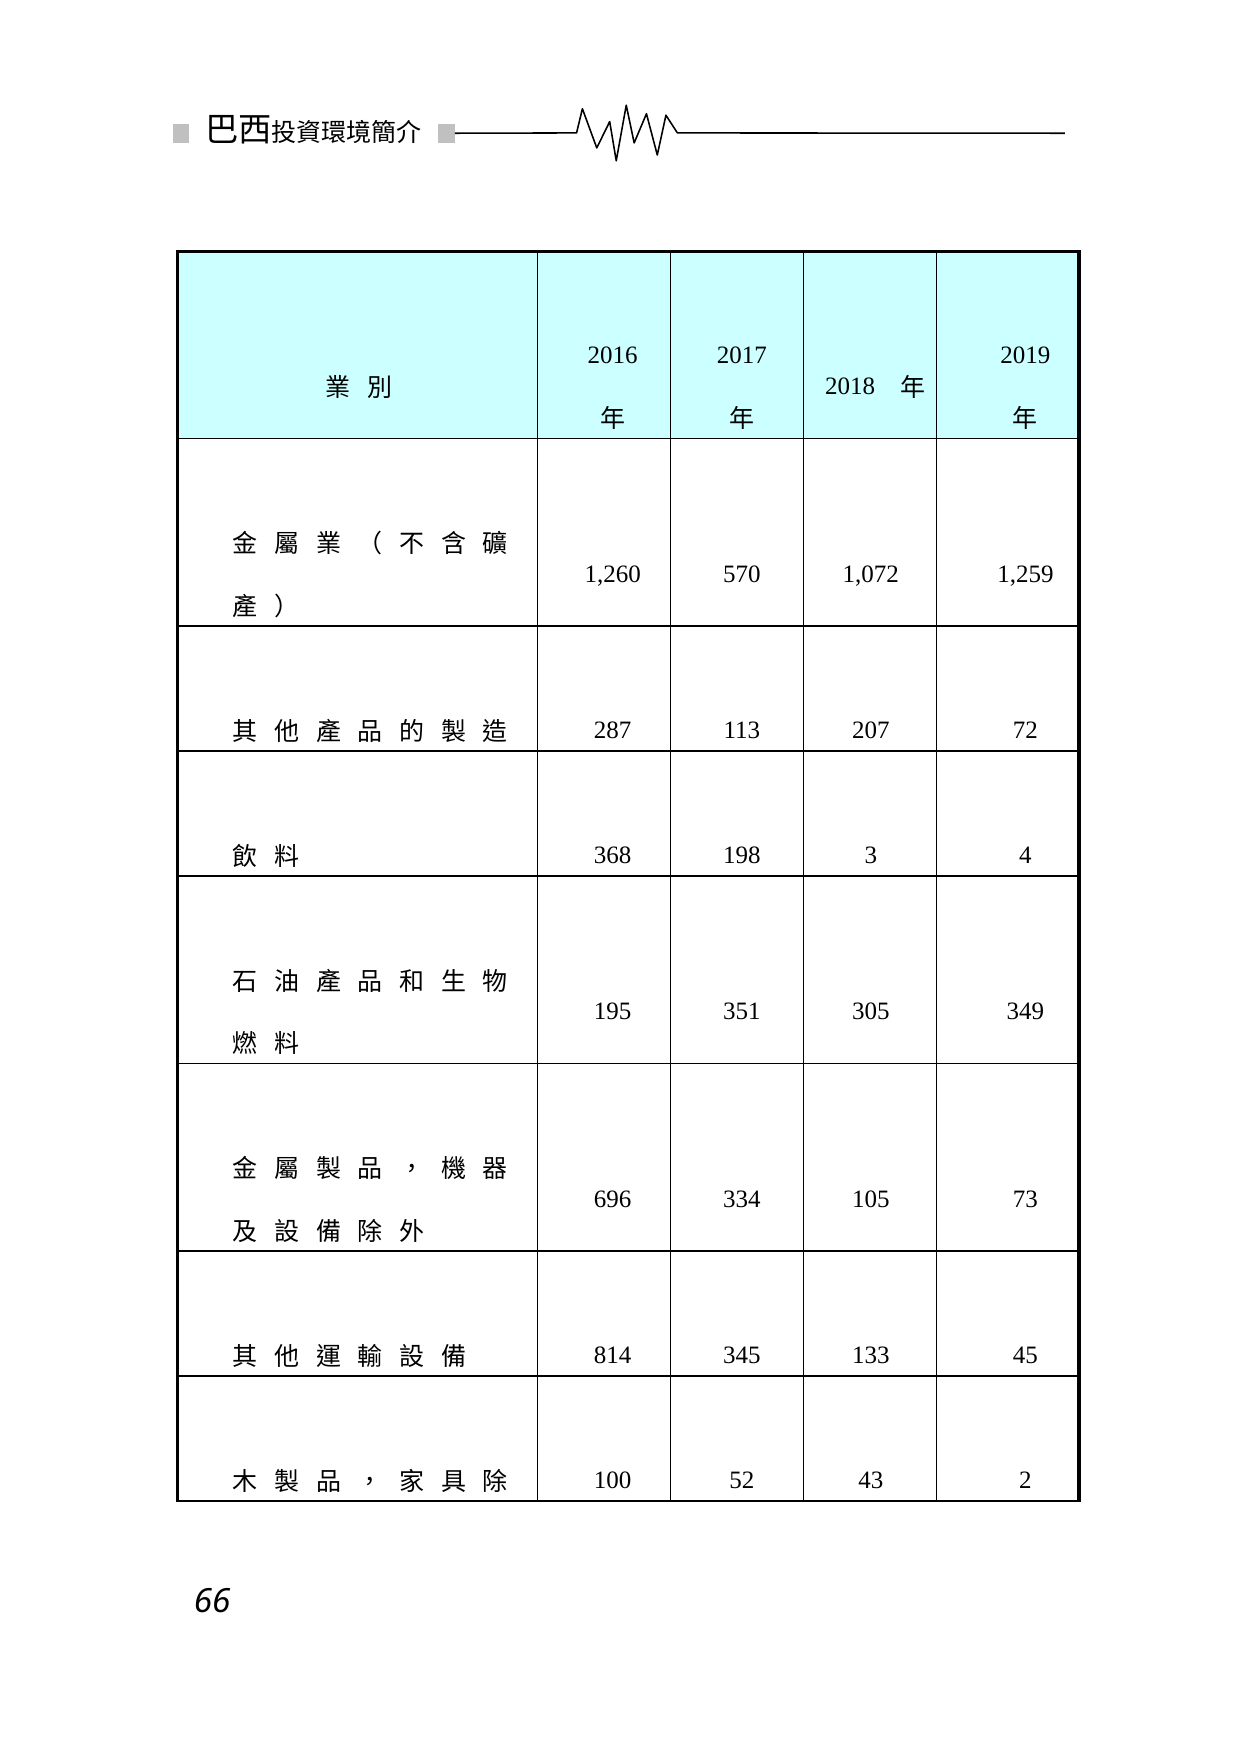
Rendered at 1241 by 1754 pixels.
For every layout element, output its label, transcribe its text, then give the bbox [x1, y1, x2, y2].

table_cell 2 [937, 1377, 1077, 1500]
table_cell 73 [937, 1064, 1077, 1250]
table_cell 1,259 [937, 439, 1077, 625]
table_cell 287 [538, 627, 670, 750]
table_cell 43 [804, 1377, 936, 1500]
table_header 2017年 [671, 253, 803, 438]
table_cell 木製品，家具除 [179, 1377, 537, 1500]
table_cell 105 [804, 1064, 936, 1250]
table_cell 349 [937, 877, 1077, 1063]
table_cell 814 [538, 1252, 670, 1375]
table_header 2016年 [538, 253, 670, 438]
table_cell 4 [937, 752, 1077, 875]
table_cell 45 [937, 1252, 1077, 1375]
table_cell 1,072 [804, 439, 936, 625]
table_cell 52 [671, 1377, 803, 1500]
table_cell 345 [671, 1252, 803, 1375]
table_cell 金屬製品，機器及設備除外 [179, 1064, 537, 1250]
table_cell 113 [671, 627, 803, 750]
table_cell 207 [804, 627, 936, 750]
table_cell 351 [671, 877, 803, 1063]
table_header 2018年 [804, 253, 936, 438]
table_cell 696 [538, 1064, 670, 1250]
table_cell 198 [671, 752, 803, 875]
table_cell 305 [804, 877, 936, 1063]
table_header 2019年 [937, 253, 1077, 438]
table_cell 石油產品和生物燃料 [179, 877, 537, 1063]
table_cell 368 [538, 752, 670, 875]
table_cell 100 [538, 1377, 670, 1500]
table_header 業別 [179, 253, 537, 438]
table_cell 334 [671, 1064, 803, 1250]
table_cell 其他運輸設備 [179, 1252, 537, 1375]
table_cell 1,260 [538, 439, 670, 625]
table_cell 3 [804, 752, 936, 875]
table_cell 金屬業（不含礦產） [179, 439, 537, 625]
table_cell 570 [671, 439, 803, 625]
table_cell 195 [538, 877, 670, 1063]
table_cell 其他產品的製造 [179, 627, 537, 750]
table_cell 飲料 [179, 752, 537, 875]
table_cell 133 [804, 1252, 936, 1375]
table_cell 72 [937, 627, 1077, 750]
